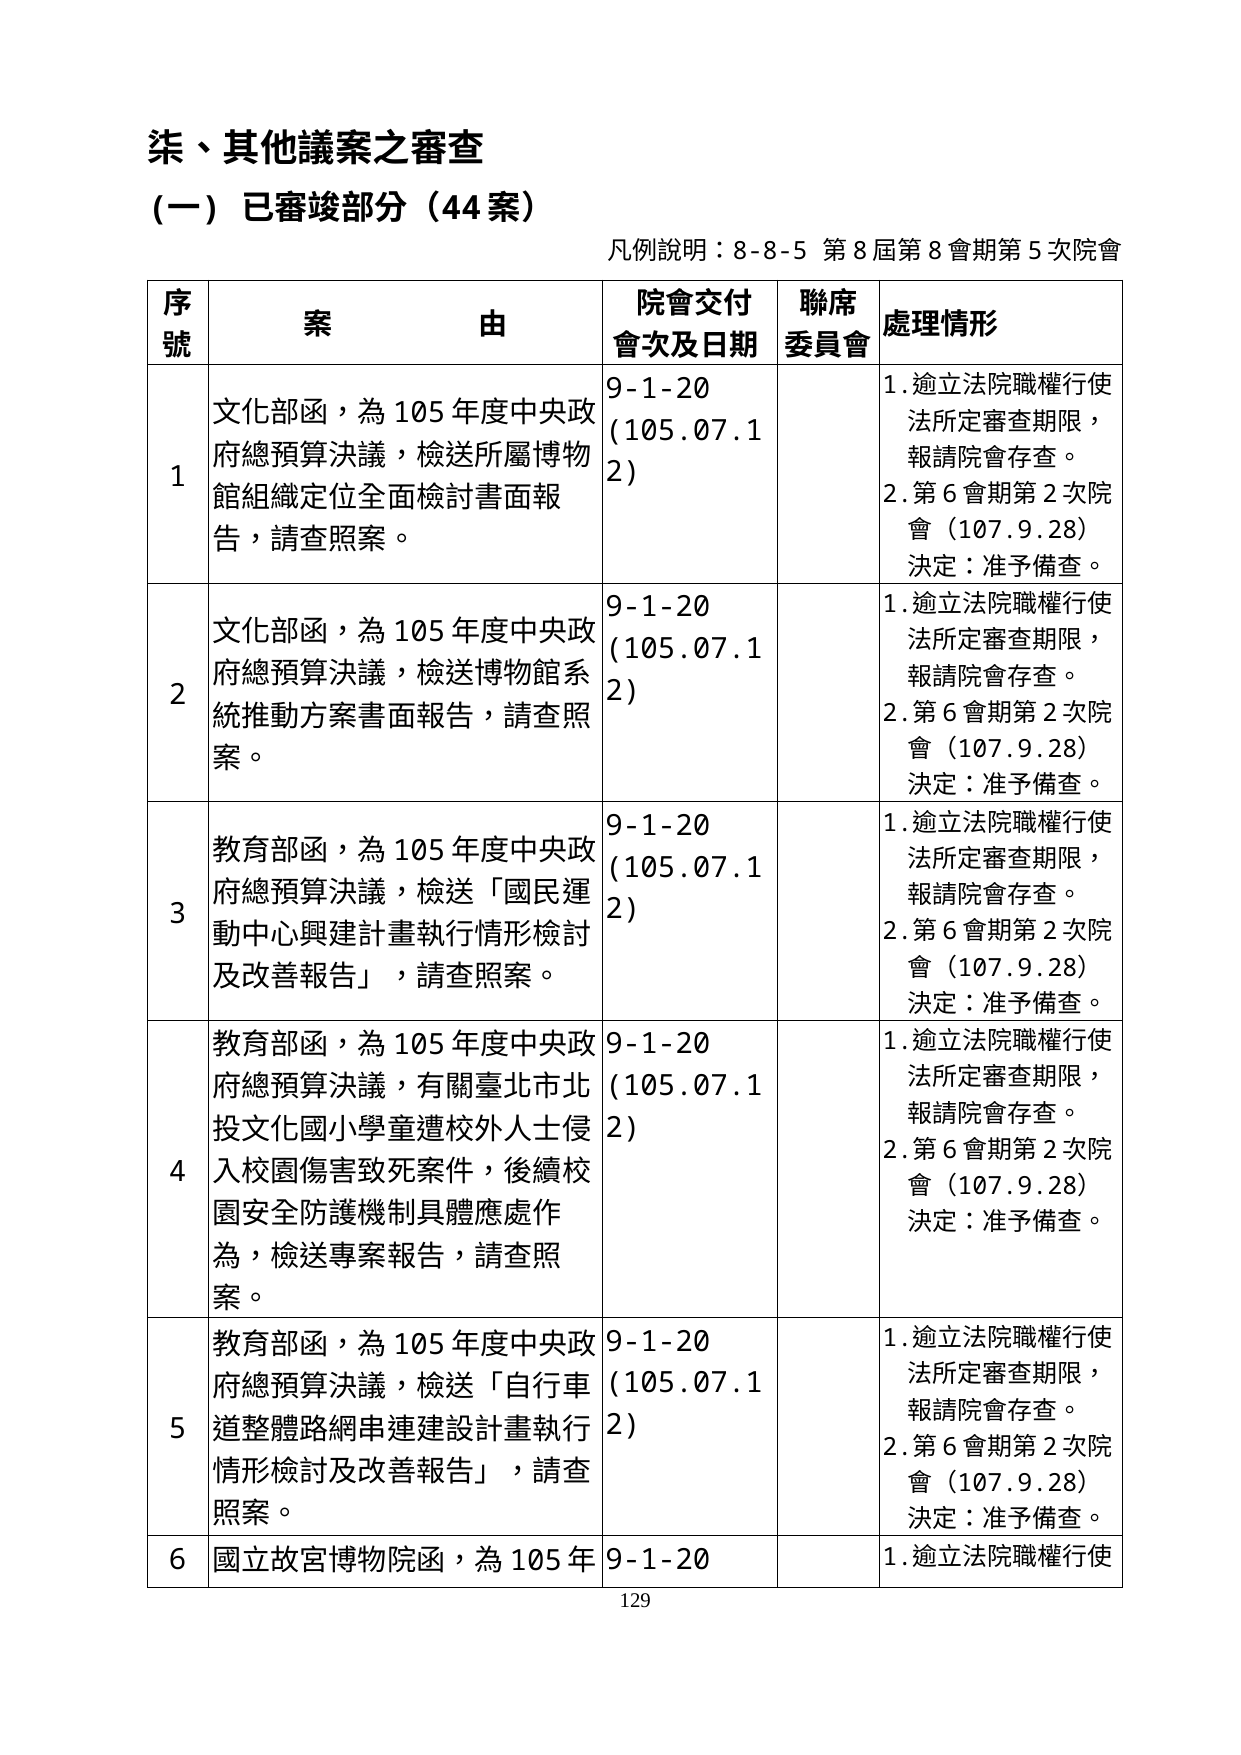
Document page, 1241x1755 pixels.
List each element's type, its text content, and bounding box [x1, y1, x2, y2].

table_cell 教育部函，為105年度中央政府總預算決議，檢送「國民運動中心興建計畫執行情形檢討及改善報告」，請查照案。 [209, 802, 602, 1019]
table_cell 9-1-20 (105.07.12) [603, 584, 777, 801]
table_cell 1.逾立法院職權行使法所定審查期限，報請院會存查。 2.第6會期第2次院會（107.9.28）決定：准予備查。 [880, 1021, 1122, 1317]
table_header 聯席 委員會 [778, 281, 879, 364]
table_cell 1.逾立法院職權行使 [880, 1536, 1122, 1587]
table_cell [778, 802, 879, 1019]
table_cell 1.逾立法院職權行使法所定審查期限，報請院會存查。 2.第6會期第2次院會（107.9.28）決定：准予備查。 [880, 802, 1122, 1019]
table_cell 9-1-20 (105.07.12) [603, 802, 777, 1019]
text 凡例說明：8-8-5 第8屆第8會期第5次院會 [148, 231, 1122, 267]
table_cell 文化部函，為105年度中央政府總預算決議，檢送博物館系統推動方案書面報告，請查照案。 [209, 584, 602, 801]
text (一) 已審竣部分（44案） [148, 172, 1122, 231]
table_header 序號 [148, 281, 208, 364]
table_cell [778, 365, 879, 582]
table_cell 9-1-20 (105.07.12) [603, 1021, 777, 1317]
table_cell 9-1-20 (105.07.12) [603, 365, 777, 582]
table_header 案 由 [209, 281, 602, 364]
table_cell [778, 1021, 879, 1317]
table_cell 2 [148, 584, 208, 801]
table_cell 教育部函，為105年度中央政府總預算決議，有關臺北市北投文化國小學童遭校外人士侵入校園傷害致死案件，後續校園安全防護機制具體應處作為，檢送專案報告，請查照案。 [209, 1021, 602, 1317]
table_cell 1.逾立法院職權行使法所定審查期限，報請院會存查。 2.第6會期第2次院會（107.9.28）決定：准予備查。 [880, 584, 1122, 801]
table_cell 1.逾立法院職權行使法所定審查期限，報請院會存查。 2.第6會期第2次院會（107.9.28）決定：准予備查。 [880, 1318, 1122, 1535]
table_cell 5 [148, 1318, 208, 1535]
table_cell 1 [148, 365, 208, 582]
table_header 院會交付 會次及日期 [603, 281, 777, 364]
table_cell 4 [148, 1021, 208, 1317]
table_cell 1.逾立法院職權行使法所定審查期限，報請院會存查。 2.第6會期第2次院會（107.9.28）決定：准予備查。 [880, 365, 1122, 582]
table_cell 9-1-20 (105.07.12) [603, 1318, 777, 1535]
table_cell [778, 1318, 879, 1535]
table_cell 9-1-20 [603, 1536, 777, 1587]
table_cell [778, 1536, 879, 1587]
table_cell 國立故宮博物院函，為105年 [209, 1536, 602, 1587]
table_header 處理情形 [880, 281, 1122, 364]
table_cell 6 [148, 1536, 208, 1587]
table_cell 3 [148, 802, 208, 1019]
table_cell 教育部函，為105年度中央政府總預算決議，檢送「自行車道整體路網串連建設計畫執行情形檢討及改善報告」，請查照案。 [209, 1318, 602, 1535]
text 柒、其他議案之審查 [148, 118, 1122, 172]
table_cell [778, 584, 879, 801]
table_cell 文化部函，為105年度中央政府總預算決議，檢送所屬博物館組織定位全面檢討書面報告，請查照案。 [209, 365, 602, 582]
